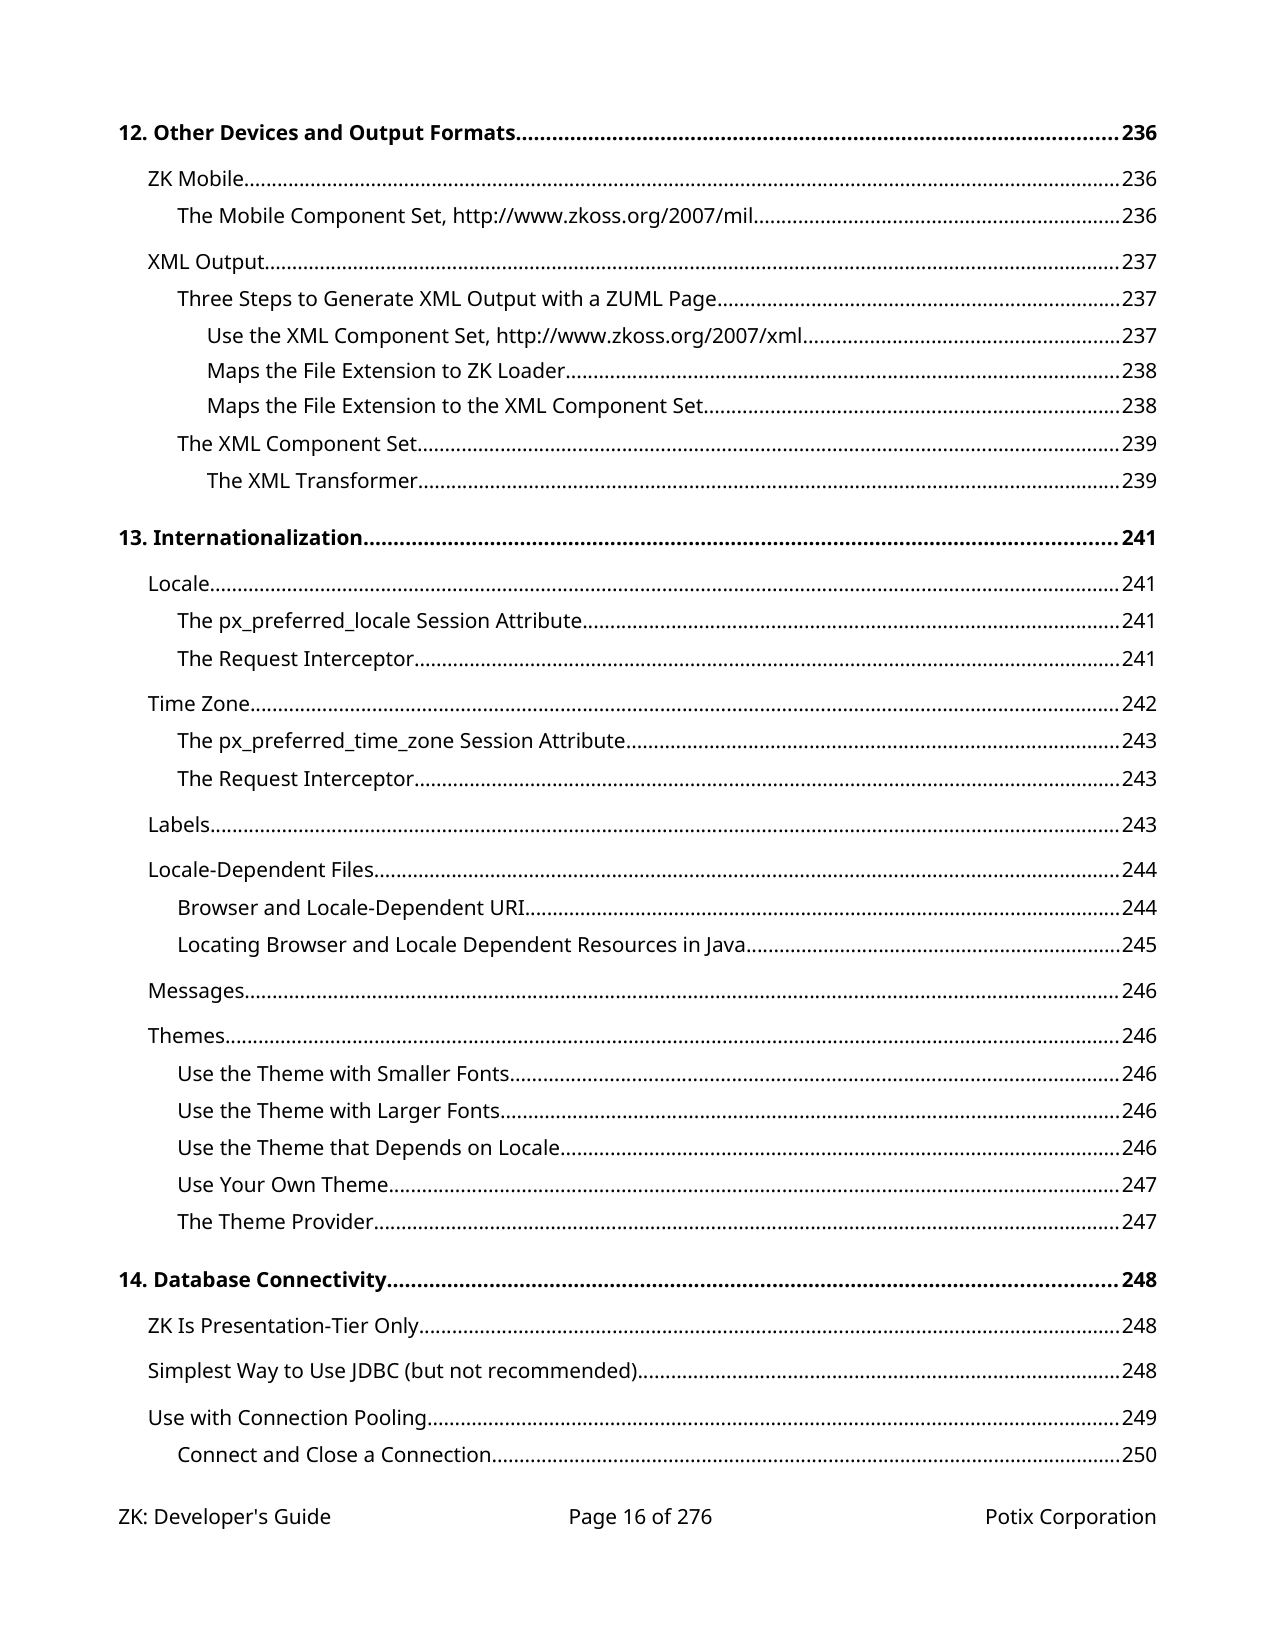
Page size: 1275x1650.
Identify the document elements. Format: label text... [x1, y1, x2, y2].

text Use the Theme with Larger Fonts 246 [177, 1096, 1157, 1124]
text Maps the File Extension to ZK Loader 238 [207, 356, 1157, 385]
text Use Your Own Theme 247 [177, 1170, 1157, 1198]
text Use with Connection Pooling 249 [148, 1403, 1157, 1431]
text Browser and Locale-Dependent URI 244 [177, 893, 1157, 921]
text Use the Theme with Smaller Fonts 246 [177, 1059, 1157, 1087]
text Connect and Close a Connection 250 [177, 1440, 1157, 1468]
text 13. Internationalization 241 [118, 523, 1157, 552]
text Time Zone 242 [148, 689, 1157, 718]
text Locale-Dependent Files 244 [148, 856, 1157, 884]
text Maps the File Extension to the XML Component Set 238 [207, 392, 1157, 420]
text The Request Interceptor 241 [177, 644, 1157, 672]
text Themes 246 [148, 1022, 1157, 1050]
text ZK Is Presentation-Tier Only 248 [148, 1311, 1157, 1339]
text Labels 243 [148, 810, 1157, 838]
text Locating Browser and Locale Dependent Resources in Java 245 [177, 930, 1157, 958]
text 12. Other Devices and Output Formats 236 [118, 118, 1157, 146]
text Three Steps to Generate XML Output with a ZUML Page 237 [177, 284, 1157, 312]
text The Request Interceptor 243 [177, 764, 1157, 792]
text The XML Component Set 239 [177, 429, 1157, 457]
text The XML Transformer 239 [207, 466, 1157, 494]
text Simplest Way to Use JDBC (but not recommended) 248 [148, 1357, 1157, 1385]
text 14. Database Connectivity 248 [118, 1265, 1157, 1293]
text The px_preferred_locale Session Attribute 241 [177, 607, 1157, 635]
text Messages 246 [148, 976, 1157, 1004]
text The Mobile Component Set, http://www.zkoss.org/2007/mil 236 [177, 201, 1157, 229]
text The Theme Provider 247 [177, 1207, 1157, 1235]
text The px_preferred_time_zone Session Attribute 243 [177, 727, 1157, 755]
text XML Output 237 [148, 247, 1157, 275]
text Locale 241 [148, 569, 1157, 598]
text ZK Mobile 236 [148, 164, 1157, 192]
text Use the XML Component Set, http://www.zkoss.org/2007/xml 237 [207, 321, 1157, 349]
text Use the Theme that Depends on Locale 246 [177, 1133, 1157, 1161]
